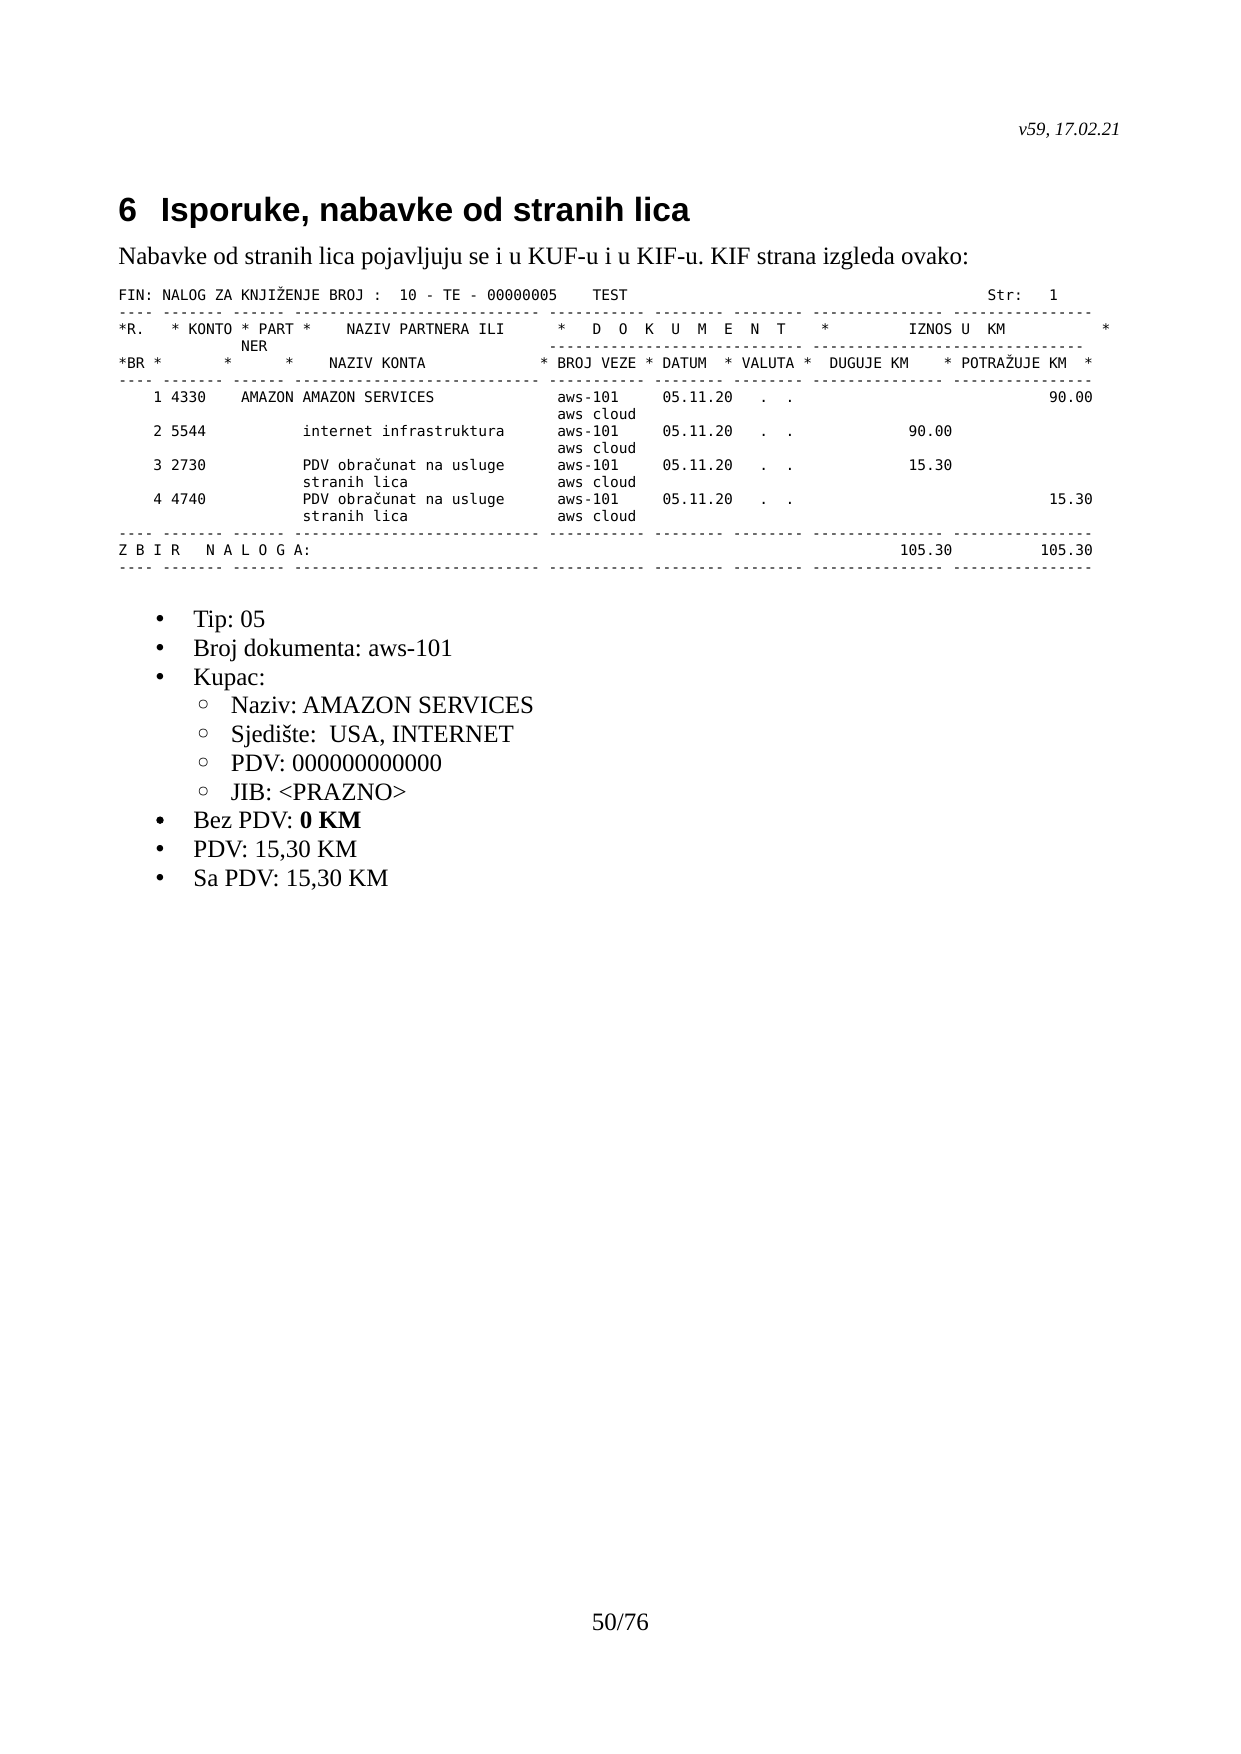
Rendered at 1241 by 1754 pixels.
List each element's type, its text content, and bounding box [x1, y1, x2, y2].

list Tip: 05 [156, 604, 1122, 633]
text *BR * * * NAZIV KONTA * BROJ VEZE * DATUM * VALUTA * DUGUJE KM * POTRAŽUJE KM * [118, 355, 1122, 372]
text ---- ------- ------ ---------------------------- ----------- -------- -------- --------------- ---------------- [118, 524, 1122, 542]
text NER ----------------------------- ------------------------------- [118, 338, 1122, 355]
list Bez PDV: 0 KM [156, 806, 1122, 834]
text aws cloud [118, 406, 1122, 423]
text 1 4330 AMAZON AMAZON SERVICES aws-101 05.11.20 . . 90.00 [118, 389, 1122, 406]
text Nabavke od stranih lica pojavljuju se i u KUF-u i u KIF-u. KIF strana izgleda ovako: [118, 241, 1122, 270]
text stranih lica aws cloud [118, 474, 1122, 491]
text ---- ------- ------ ---------------------------- ----------- -------- -------- --------------- ---------------- [118, 558, 1122, 576]
subtitle Isporuke, nabavke od stranih lica [118, 190, 1122, 229]
list PDV: 000000000000 [193, 748, 1122, 777]
text ---- ------- ------ ---------------------------- ----------- -------- -------- --------------- ---------------- [118, 304, 1122, 321]
text 3 2730 PDV obračunat na usluge aws-101 05.11.20 . . 15.30 [118, 457, 1122, 474]
list Kupac: [156, 662, 1122, 691]
list Sjedište: USA, INTERNET [193, 719, 1122, 748]
text FIN: NALOG ZA KNJIŽENJE BROJ : 10 - TE - 00000005 TEST Str: 1 [118, 287, 1122, 304]
list Broj dokumenta: aws-101 [156, 633, 1122, 662]
list Sa PDV: 15,30 KM [156, 863, 1122, 892]
text 4 4740 PDV obračunat na usluge aws-101 05.11.20 . . 15.30 [118, 491, 1122, 508]
text ---- ------- ------ ---------------------------- ----------- -------- -------- --------------- ---------------- [118, 372, 1122, 389]
list JIB: <PRAZNO> [193, 777, 1122, 806]
list Naziv: AMAZON SERVICES [193, 691, 1122, 719]
text Z B I R N A L O G A: 105.30 105.30 [118, 542, 1122, 558]
list PDV: 15,30 KM [156, 834, 1122, 863]
text 2 5544 internet infrastruktura aws-101 05.11.20 . . 90.00 [118, 423, 1122, 440]
text *R. * KONTO * PART * NAZIV PARTNERA ILI * D O K U M E N T * IZNOS U KM * [118, 321, 1122, 338]
text aws cloud [118, 440, 1122, 457]
text stranih lica aws cloud [118, 508, 1122, 524]
